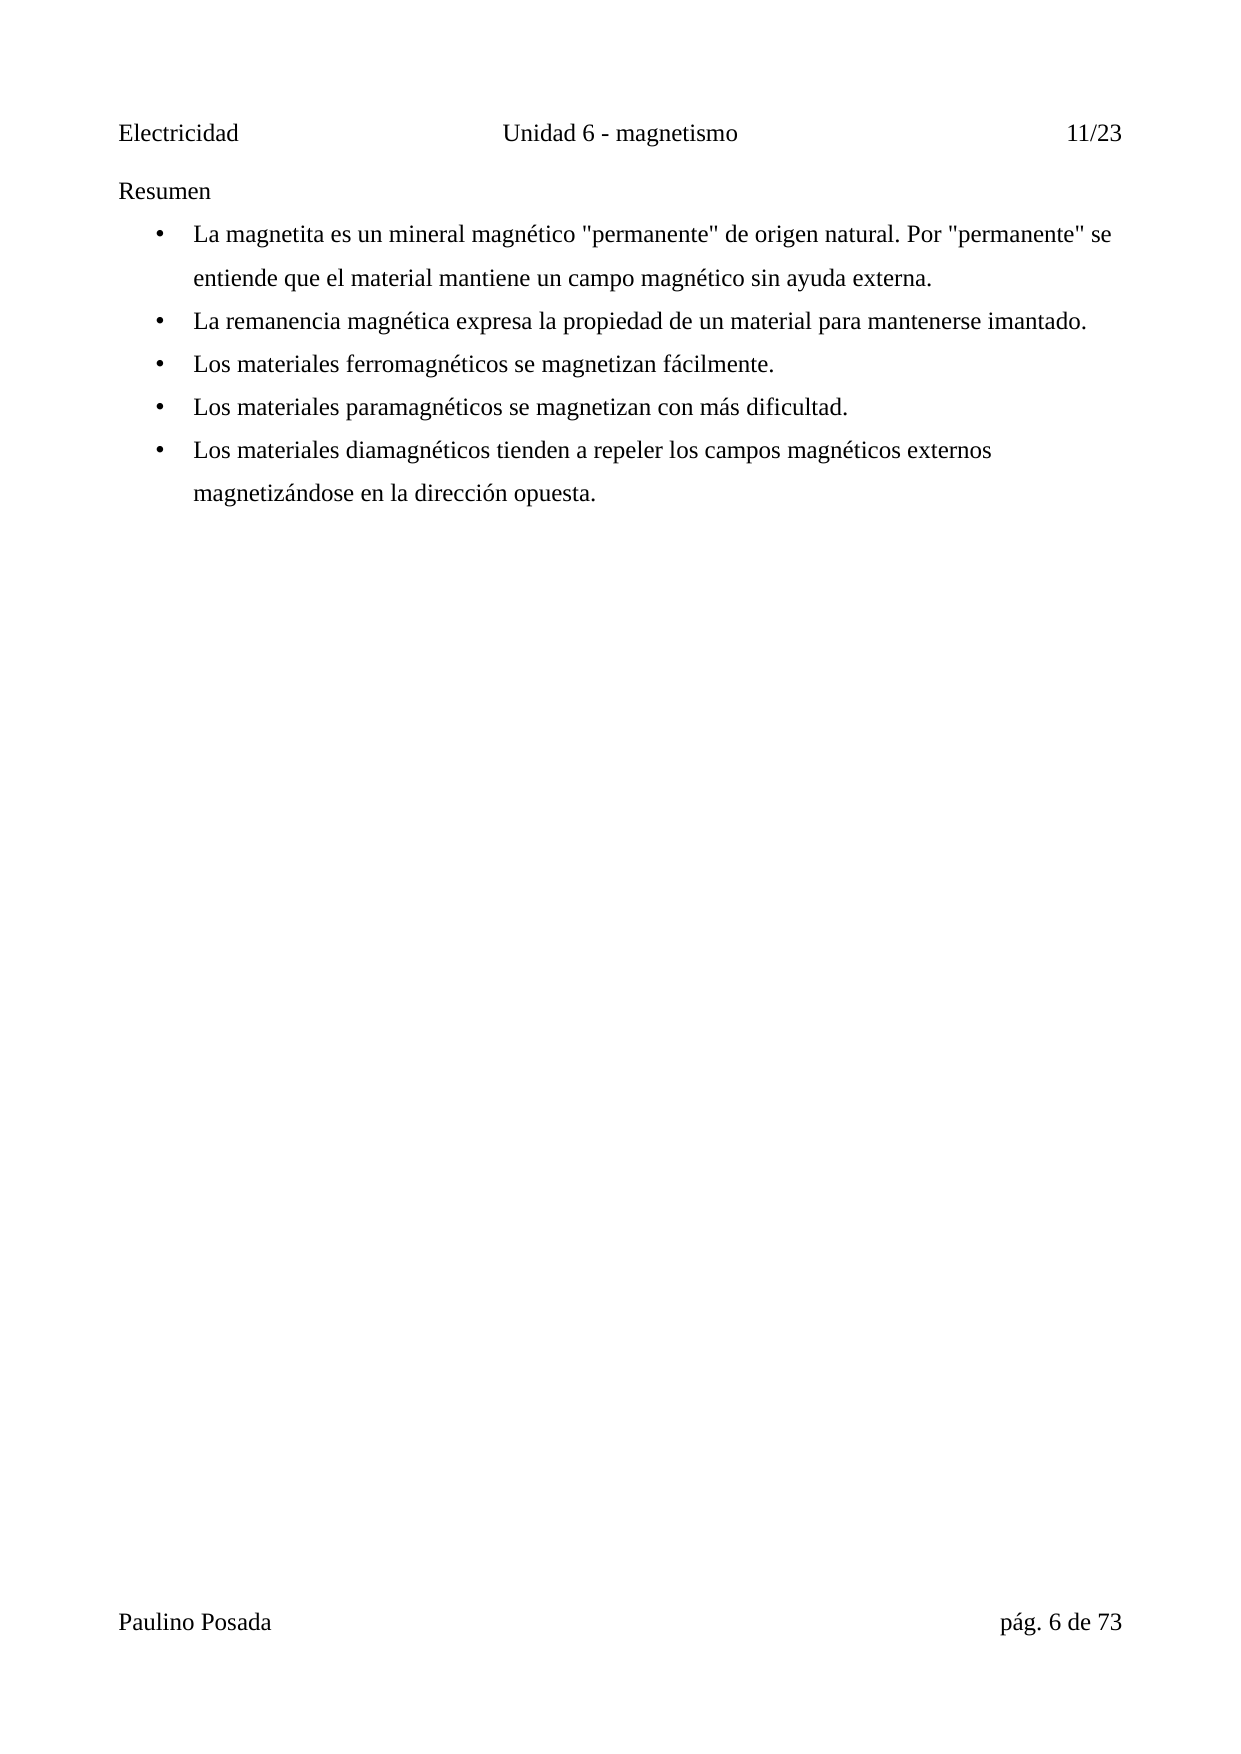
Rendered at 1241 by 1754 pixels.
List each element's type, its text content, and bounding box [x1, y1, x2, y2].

list Los materiales diamagnéticos tienden a repeler los campos magnéticos externos magnetizándose en la dirección opuesta. [156, 435, 1122, 507]
list La remanencia magnética expresa la propiedad de un material para mantenerse imantado. [156, 306, 1122, 334]
text Resumen [118, 176, 1122, 205]
list Los materiales ferromagnéticos se magnetizan fácilmente. [156, 349, 1122, 378]
list La magnetita es un mineral magnético "permanente" de origen natural. Por "permanente" se entiende que el material mantiene un campo magnético sin ayuda externa. [156, 219, 1122, 291]
list Los materiales paramagnéticos se magnetizan con más dificultad. [156, 392, 1122, 421]
